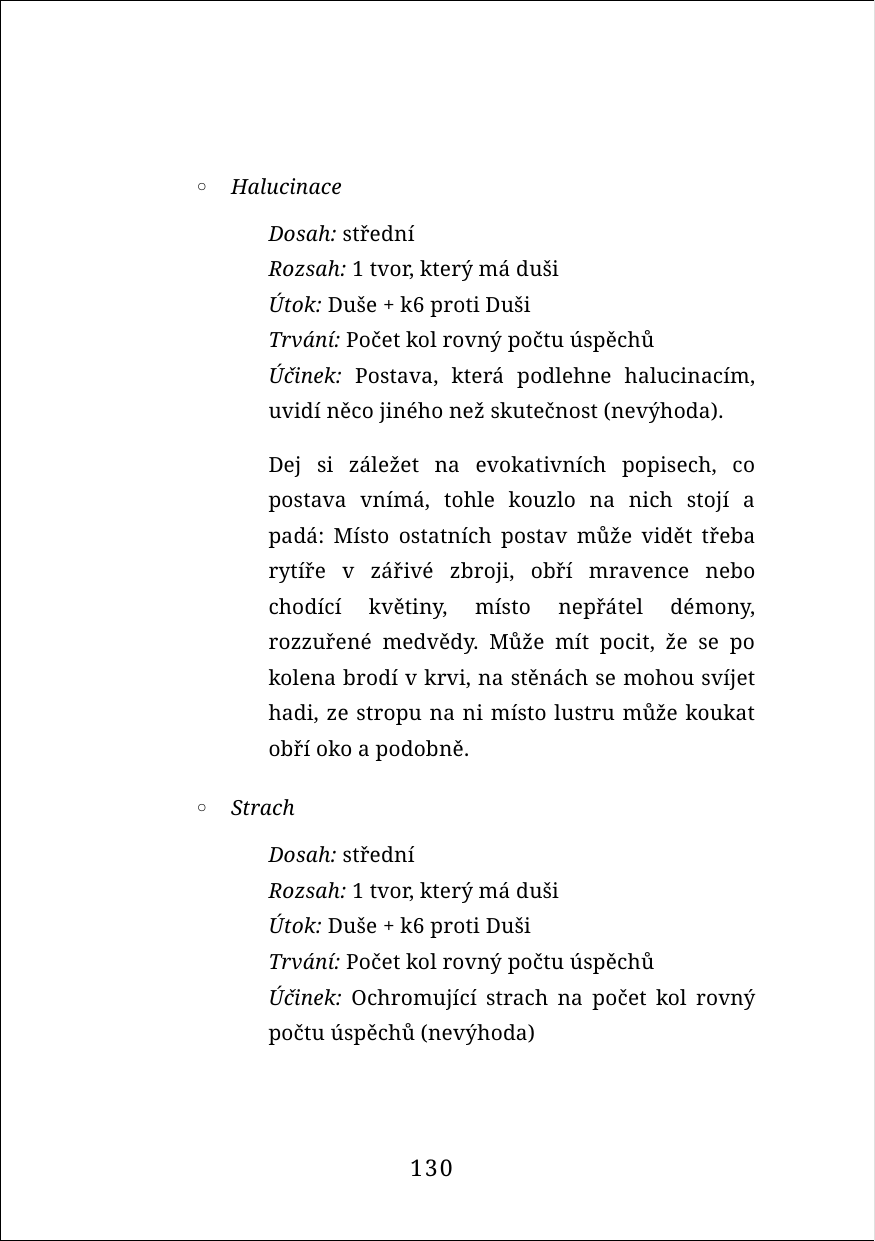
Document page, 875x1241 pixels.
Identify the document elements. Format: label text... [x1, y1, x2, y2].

list Strach [193, 793, 756, 822]
list Dosah: střední Rozsah: 1 tvor, který má duši Útok: Duše + k6 proti Duši Trvání: Počet kol rovný počtu úspěchů Účinek: Postava, která podlehne halucinacím, uvidí něco jiného než skutečnost (nevýhoda). [231, 219, 756, 425]
list Dej si záležet na evokativních popisech, co postava vnímá, tohle kouzlo na nich stojí a padá: Místo ostatních postav může vidět třeba rytíře v zářivé zbroji, obří mravence nebo chodící květiny, místo nepřátel démony, rozzuřené medvědy. Může mít pocit, že se po kolena brodí v krvi, na stěnách se mohou svíjet hadi, ze stropu na ni místo lustru může koukat obří oko a podobně. [231, 450, 756, 762]
list Halucinace [193, 172, 756, 200]
list Dosah: střední Rozsah: 1 tvor, který má duši Útok: Duše + k6 proti Duši Trvání: Počet kol rovný počtu úspěchů Účinek: Ochromující strach na počet kol rovný počtu úspěchů (nevýhoda) [231, 841, 756, 1082]
